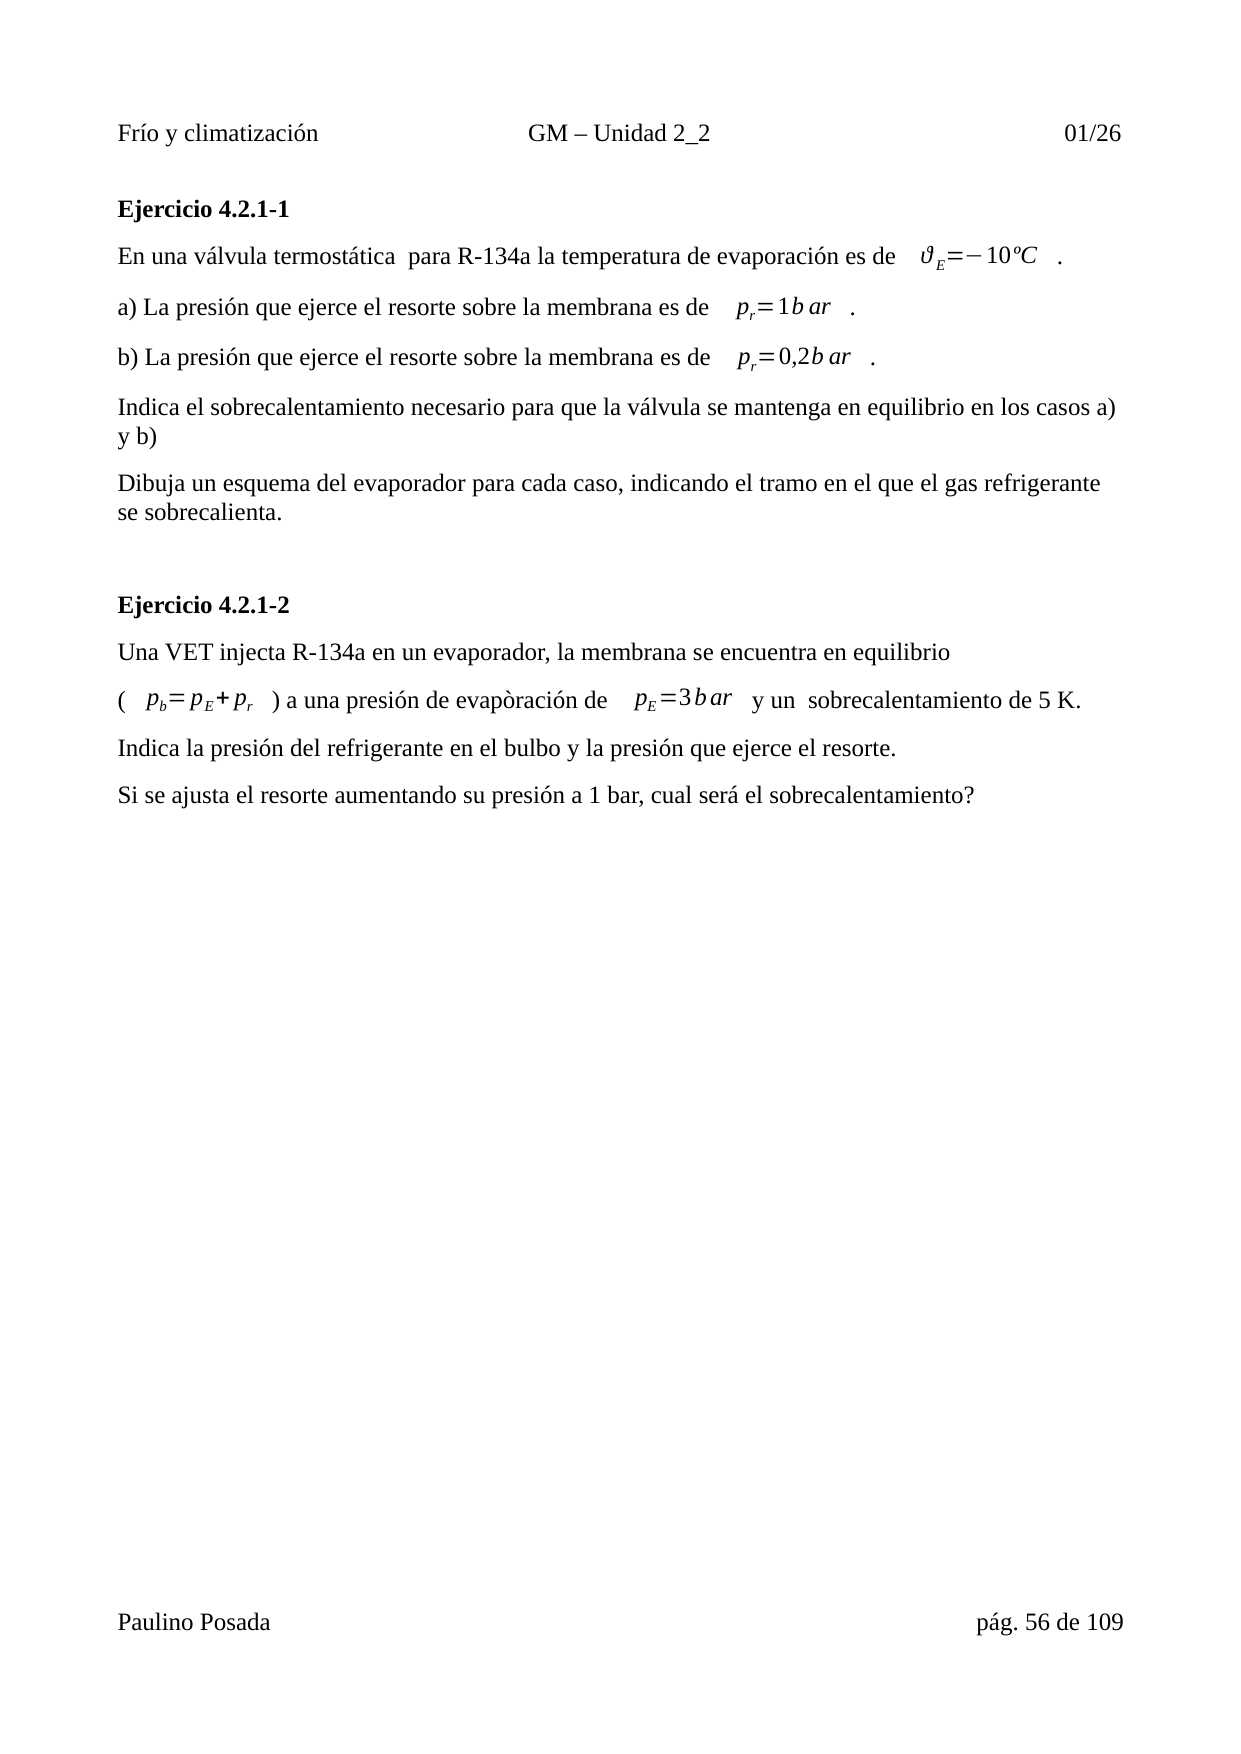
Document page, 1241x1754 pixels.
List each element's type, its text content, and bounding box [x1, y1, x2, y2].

text Dibuja un esquema del evaporador para cada caso, indicando el tramo en el que el gas refrigerante se sobrecalienta. [117, 468, 1123, 525]
text () a una presión de evapòración de y un sobrecalentamiento de 5 K. [117, 684, 1123, 715]
text Ejercicio 4.2.1-1 [117, 194, 1123, 223]
text En una válvula termostática para R-134a la temperatura de evaporación es de . [117, 241, 1123, 273]
text Indica la presión del refrigerante en el bulbo y la presión que ejerce el resorte. [117, 733, 1123, 762]
text Si se ajusta el resorte aumentando su presión a 1 bar, cual será el sobrecalentamiento? [117, 780, 1123, 809]
text Ejercicio 4.2.1-2 [117, 590, 1123, 619]
text b) La presión que ejerce el resorte sobre la membrana es de . [117, 342, 1123, 374]
text Indica el sobrecalentamiento necesario para que la válvula se mantenga en equilibrio en los casos a) y b) [117, 392, 1123, 450]
text a) La presión que ejerce el resorte sobre la membrana es de . [117, 292, 1123, 324]
text Una VET injecta R-134a en un evaporador, la membrana se encuentra en equilibrio [117, 637, 1123, 666]
